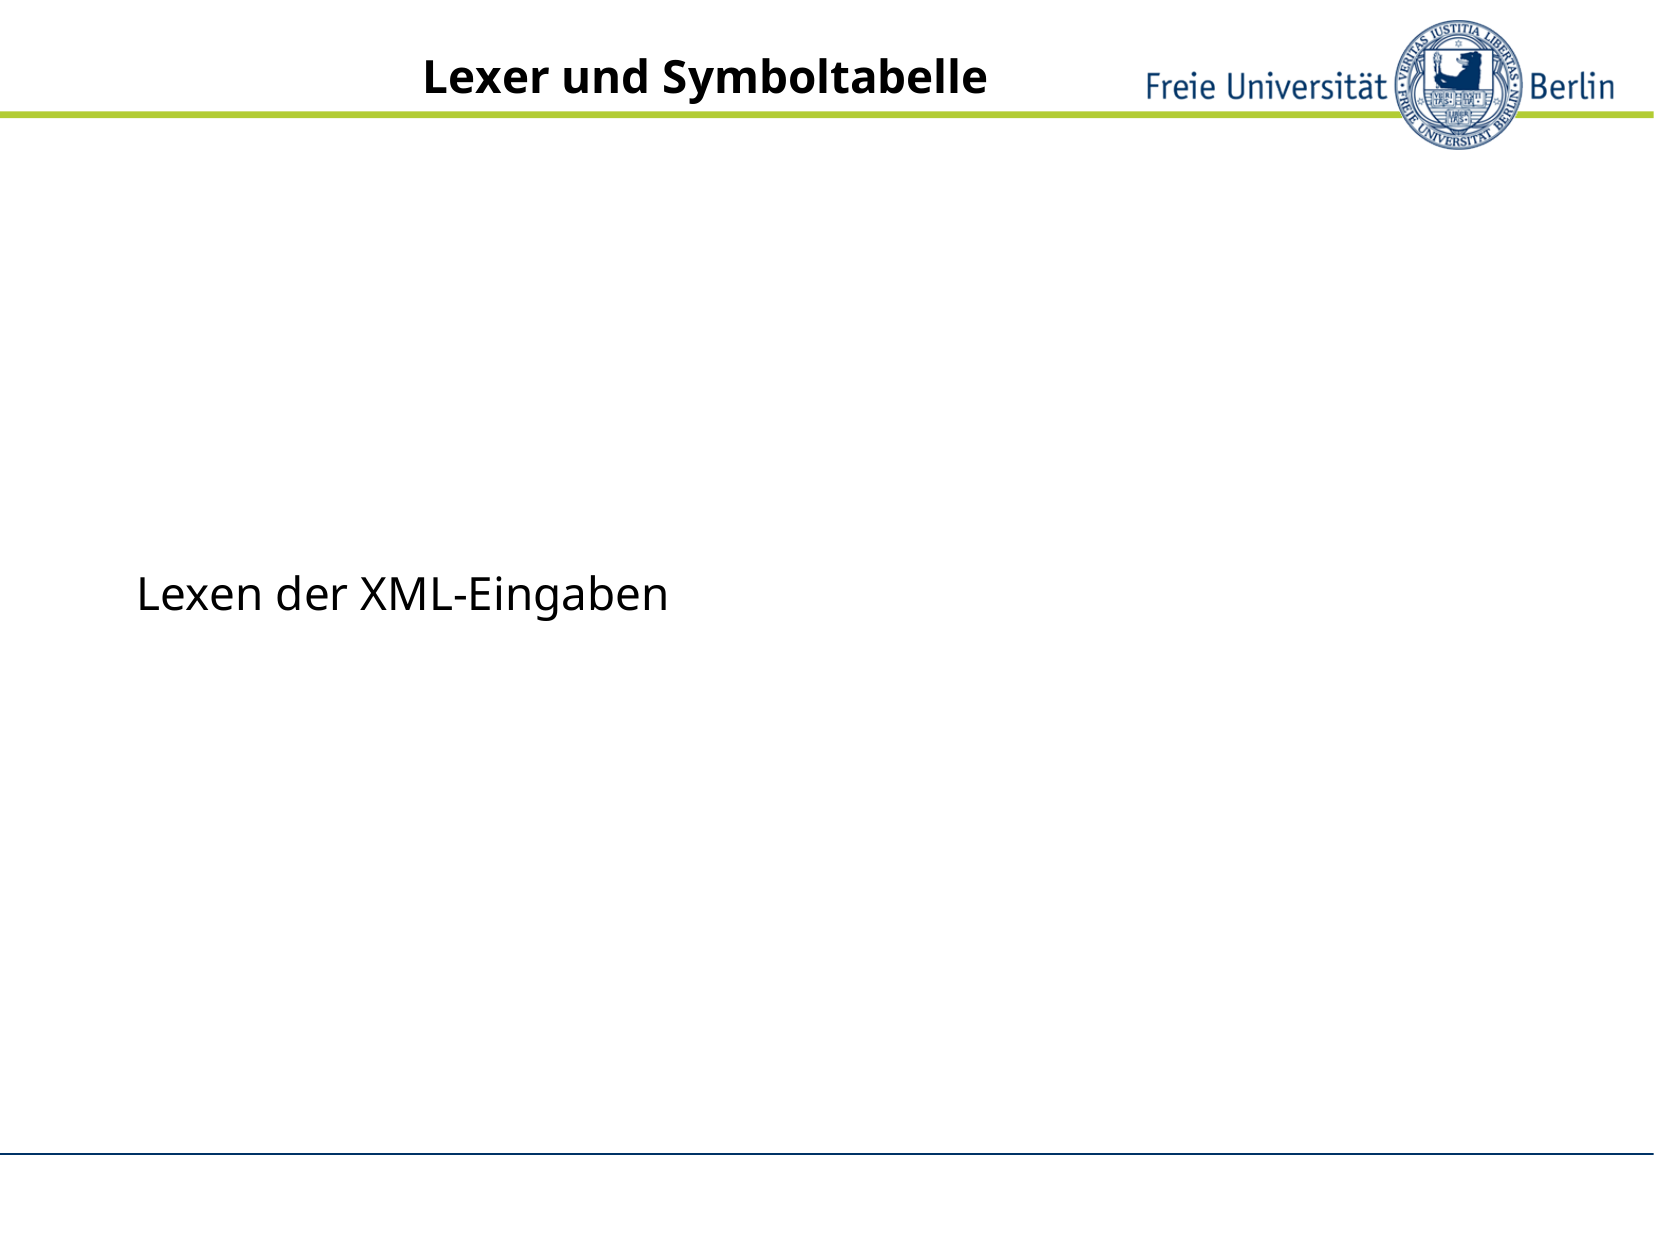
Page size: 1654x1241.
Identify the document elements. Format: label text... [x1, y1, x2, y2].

title Lexer und Symboltabelle [422, 0, 1654, 152]
subtitle Lexen der XML-Eingaben [115, 177, 1418, 996]
